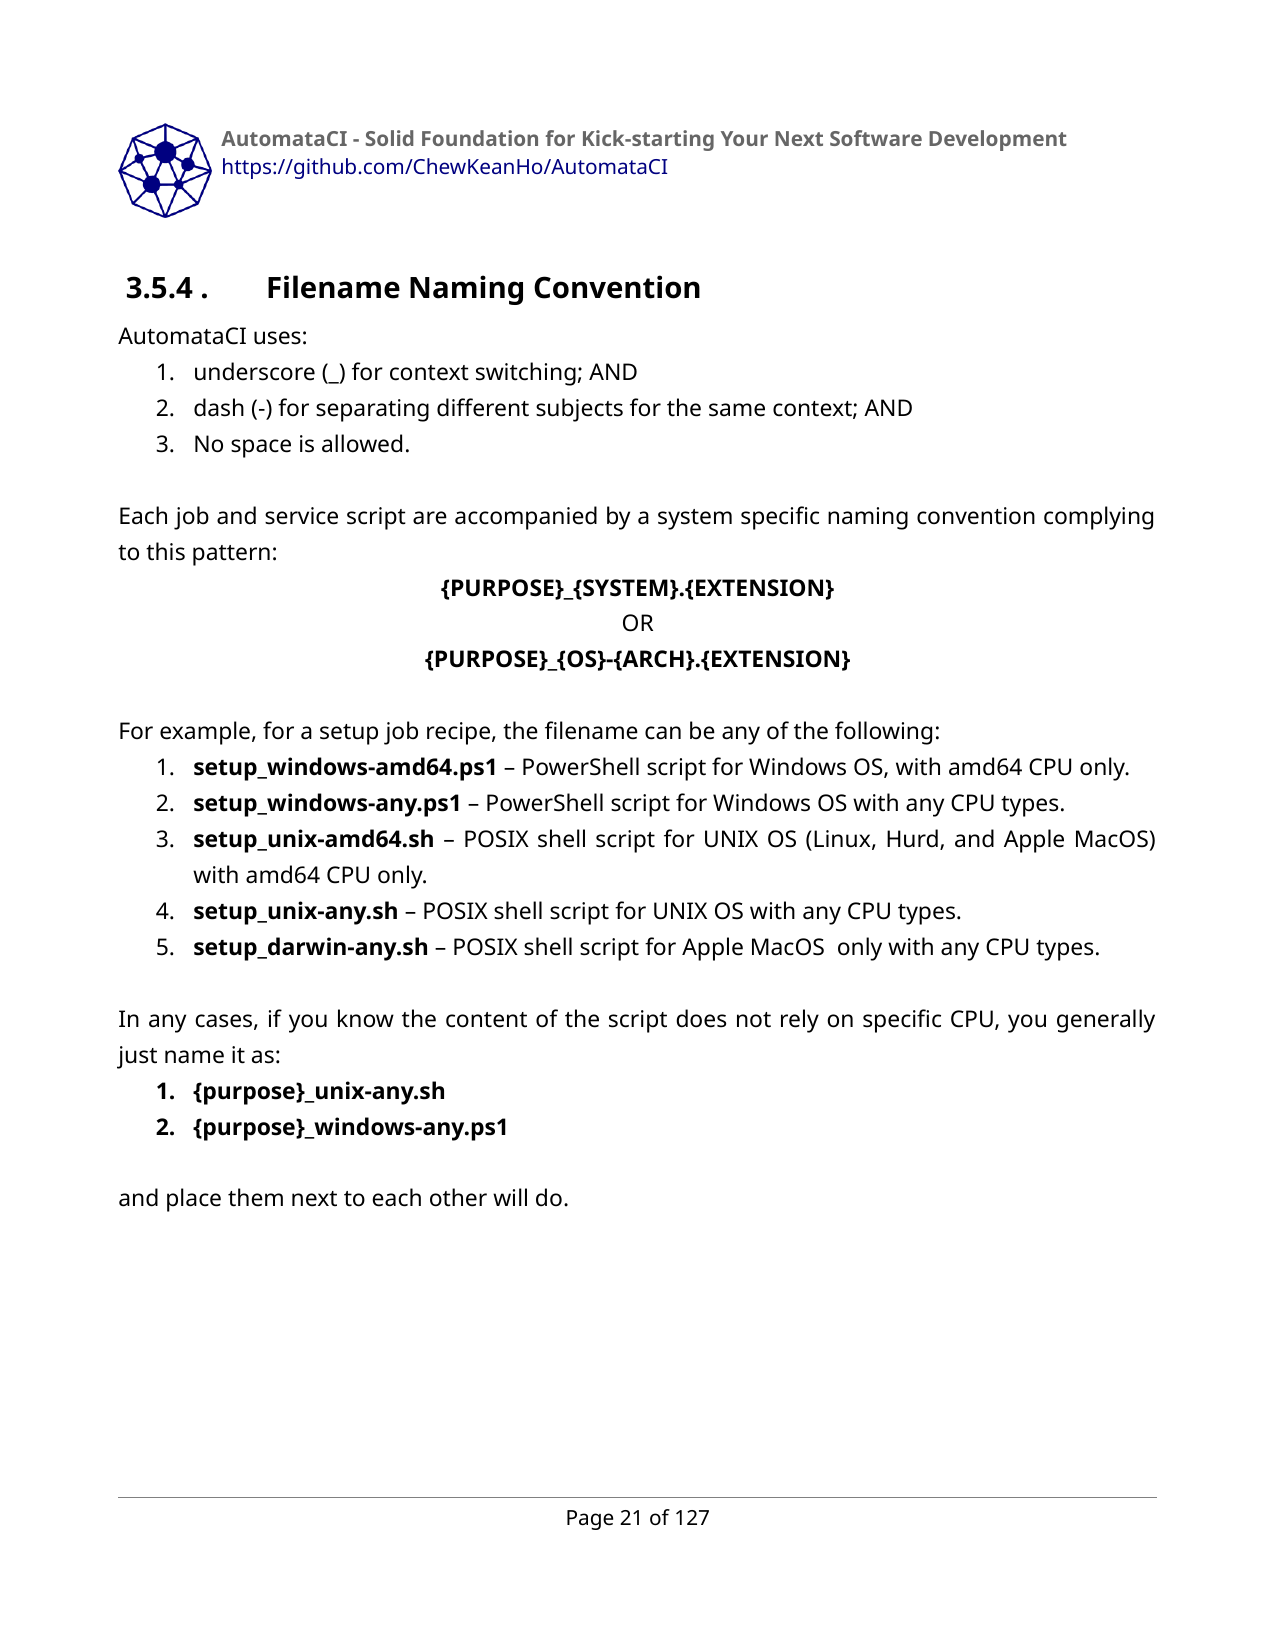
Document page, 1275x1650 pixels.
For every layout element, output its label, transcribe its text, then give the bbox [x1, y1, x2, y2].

text In any cases, if you know the content of the script does not rely on specific CPU, you generally just name it as: [118, 1003, 1157, 1070]
text AutomataCI uses: [118, 320, 1157, 351]
text {PURPOSE}_{OS}-{ARCH}.{EXTENSION} [118, 643, 1157, 674]
text {PURPOSE}_{SYSTEM}.{EXTENSION} [118, 571, 1157, 603]
list {purpose}_windows-any.ps1 [156, 1111, 1157, 1142]
list setup_windows-amd64.ps1 – PowerShell script for Windows OS, with amd64 CPU only. [156, 751, 1157, 782]
list {purpose}_unix-any.sh [156, 1074, 1157, 1106]
text OR [118, 607, 1157, 639]
text and place them next to each other will do. [118, 1182, 1157, 1214]
list underscore (_) for context switching; AND [156, 356, 1157, 387]
text Each job and service script are accompanied by a system specific naming convention complying to this pattern: [118, 499, 1157, 567]
list setup_unix-any.sh – POSIX shell script for UNIX OS with any CPU types. [156, 895, 1157, 926]
list setup_unix-amd64.sh – POSIX shell script for UNIX OS (Linux, Hurd, and Apple MacOS) with amd64 CPU only. [156, 823, 1157, 890]
list setup_darwin-any.sh – POSIX shell script for Apple MacOS only with any CPU types. [156, 931, 1157, 962]
text For example, for a setup job recipe, the filename can be any of the following: [118, 715, 1157, 746]
list No space is allowed. [156, 428, 1157, 459]
list dash (-) for separating different subjects for the same context; AND [156, 392, 1157, 423]
picture [118, 123, 212, 218]
list setup_windows-any.ps1 – PowerShell script for Windows OS with any CPU types. [156, 787, 1157, 818]
subtitle Filename Naming Convention [118, 267, 1157, 307]
